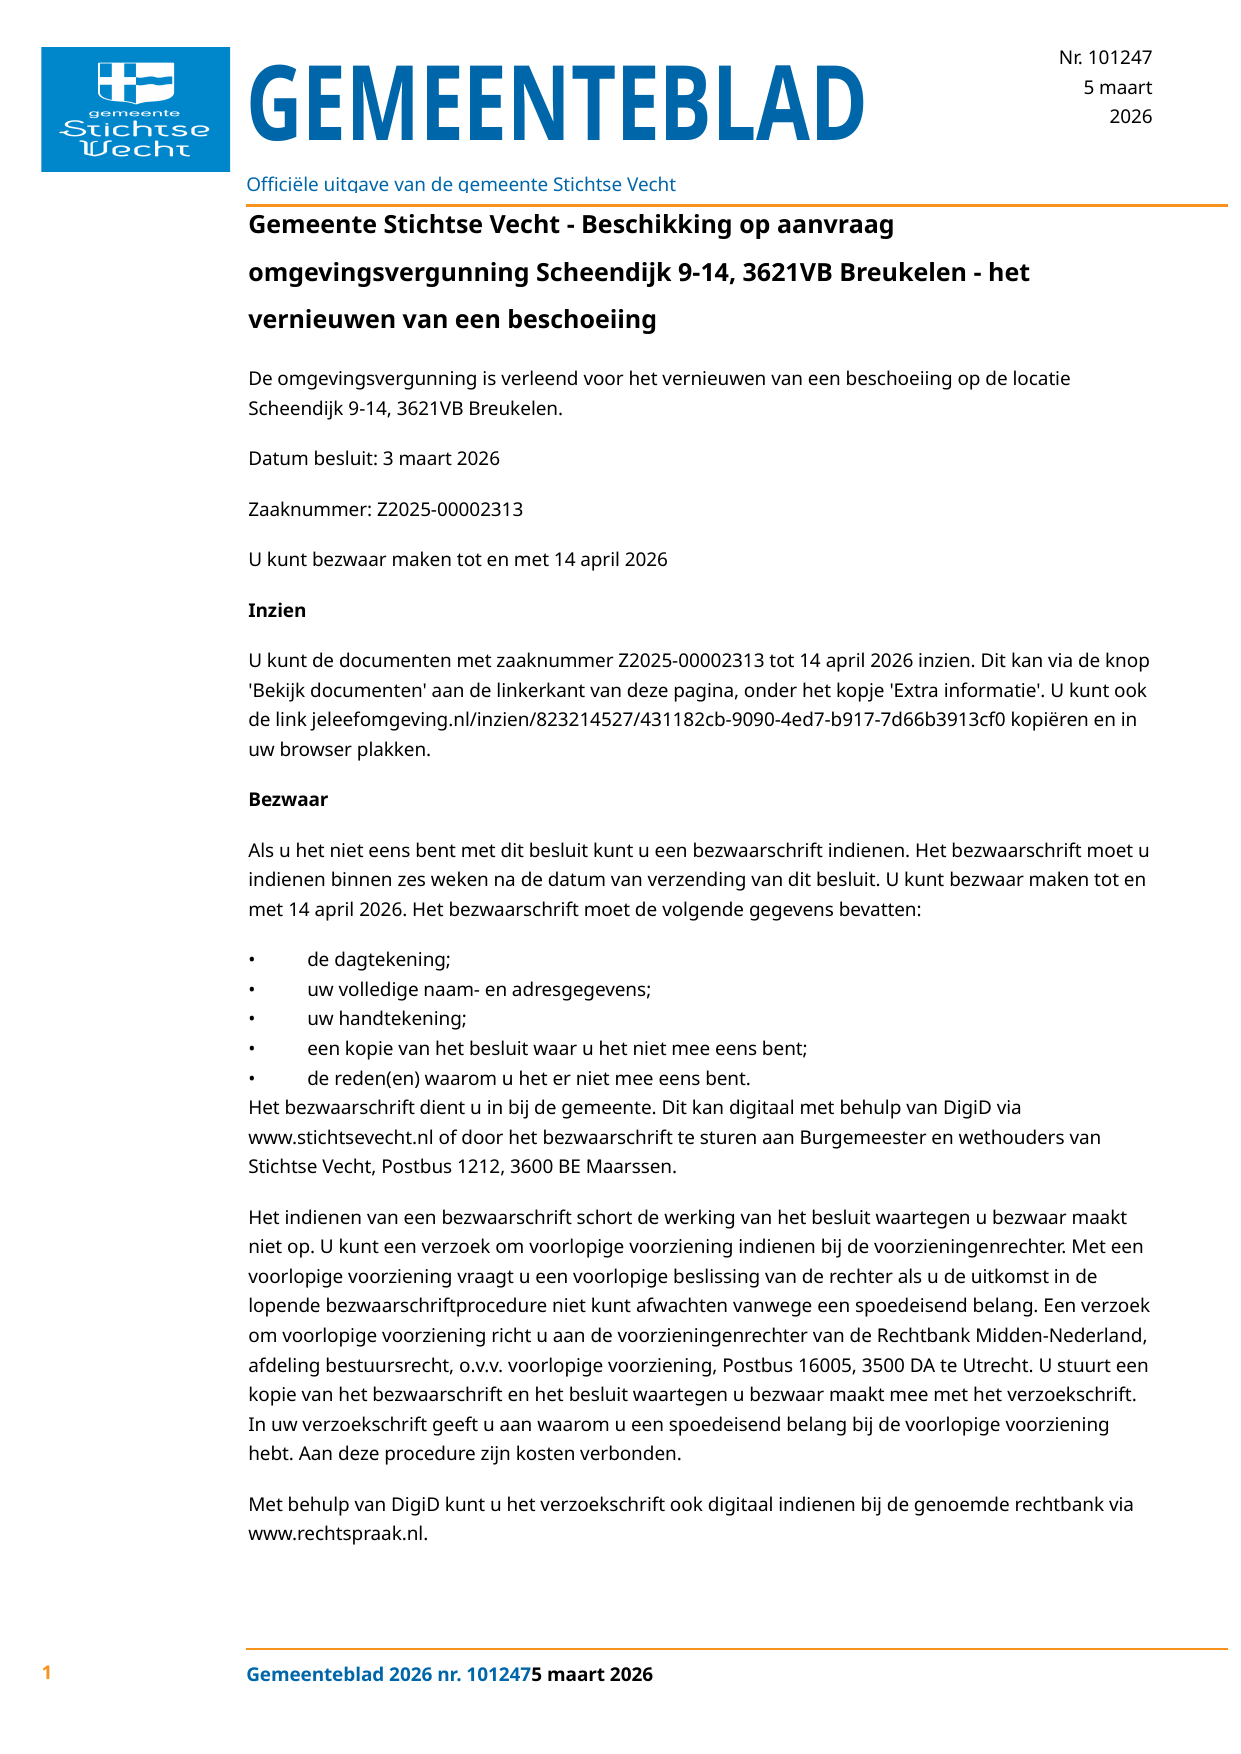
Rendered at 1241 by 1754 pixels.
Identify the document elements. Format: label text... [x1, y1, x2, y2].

list een kopie van het besluit waar u het niet mee eens bent; [248, 1035, 1152, 1061]
list de reden(en) waarom u het er niet mee eens bent. [248, 1065, 1152, 1090]
text Als u het niet eens bent met dit besluit kunt u een bezwaarschrift indienen. Het bezwaarschrift moet u indienen binnen zes weken na de datum van verzending van dit besluit. U kunt bezwaar maken tot en met 14 april 2026. Het bezwaarschrift moet de volgende gegevens bevatten: [248, 837, 1152, 922]
text Inzien [248, 597, 1152, 622]
text Zaaknummer: Z2025-00002313 [248, 496, 1152, 522]
picture [99, 63, 135, 101]
text Gemeente Stichtse Vecht - Beschikking op aanvraag omgevingsvergunning Scheendijk 9-14, 3621VB Breukelen - het vernieuwen van een beschoeiing [248, 207, 1152, 336]
list uw handtekening; [248, 1006, 1152, 1031]
text U kunt bezwaar maken tot en met 14 april 2026 [248, 546, 1152, 572]
text Het bezwaarschrift dient u in bij de gemeente. Dit kan digitaal met behulp van DigiD via www.stichtsevecht.nl of door het bezwaarschrift te sturen aan Burgemeester en wethouders van Stichtse Vecht, Postbus 1212, 3600 BE Maarssen. [248, 1094, 1152, 1179]
text Het indienen van een bezwaarschrift schort de werking van het besluit waartegen u bezwaar maakt niet op. U kunt een verzoek om voorlopige voorziening indienen bij de voorzieningenrechter. Met een voorlopige voorziening vraagt u een voorlopige beslissing van de rechter als u de uitkomst in de lopende bezwaarschriftprocedure niet kunt afwachten vanwege een spoedeisend belang. Een verzoek om voorlopige voorziening richt u aan de voorzieningenrechter van de Rechtbank Midden-Nederland, afdeling bestuursrecht, o.v.v. voorlopige voorziening, Postbus 16005, 3500 DA te Utrecht. U stuurt een kopie van het bezwaarschrift en het besluit waartegen u bezwaar maakt mee met het verzoekschrift. In uw verzoekschrift geeft u aan waarom u een spoedeisend belang bij de voorlopige voorziening hebt. Aan deze procedure zijn kosten verbonden. [248, 1204, 1152, 1466]
text De omgevingsvergunning is verleend voor het vernieuwen van een beschoeiing op de locatie Scheendijk 9-14, 3621VB Breukelen. [248, 366, 1152, 421]
text U kunt de documenten met zaaknummer Z2025-00002313 tot 14 april 2026 inzien. Dit kan via de knop 'Bekijk documenten' aan de linkerkant van deze pagina, onder het kopje 'Extra informatie'. U kunt ook de link jeleefomgeving.nl/inzien/823214527/431182cb-9090-4ed7-b917-7d66b3913cf0 kopiëren en in uw browser plakken. [248, 647, 1152, 762]
text Bezwaar [248, 786, 1152, 812]
list de dagtekening; [248, 946, 1152, 972]
picture [137, 63, 174, 103]
text Datum besluit: 3 maart 2026 [248, 446, 1152, 471]
text Met behulp van DigiD kunt u het verzoekschrift ook digitaal indienen bij de genoemde rechtbank via www.rechtspraak.nl. [248, 1491, 1152, 1546]
list uw volledige naam- en adresgegevens; [248, 976, 1152, 1002]
